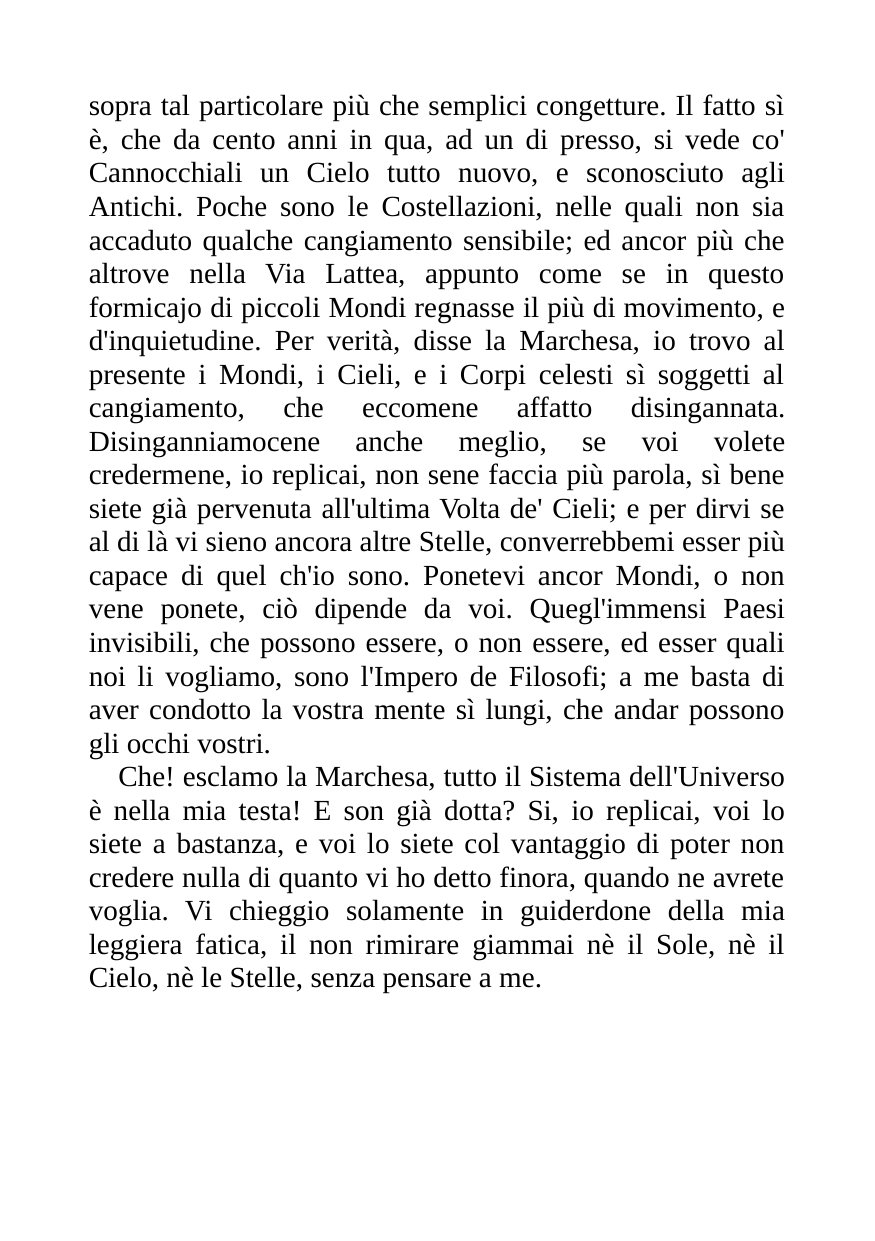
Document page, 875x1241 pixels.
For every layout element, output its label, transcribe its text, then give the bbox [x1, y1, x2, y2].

text Che! esclamo la Marchesa, tutto il Sistema dell'Universo è nella mia testa! E son già dotta? Si, io replicai, voi lo siete a bastanza, e voi lo siete col vantaggio di poter non credere nulla di quanto vi ho detto finora, quando ne avrete voglia. Vi chieggio solamente in guiderdone della mia leggiera fatica, il non rimirare giammai nè il Sole, nè il Cielo, nè le Stelle, senza pensare a me. [88, 759, 786, 994]
text sopra tal particolare più che semplici congetture. Il fatto sì è, che da cento anni in qua, ad un di presso, si vede co' Cannocchiali un Cielo tutto nuovo, e sconosciuto agli Antichi. Poche sono le Costellazioni, nelle quali non sia accaduto qualche cangiamento sensibile; ed ancor più che altrove nella Via Lattea, appunto come se in questo formicajo di piccoli Mondi regnasse il più di movimento, e d'inquietudine. Per verità, disse la Marchesa, io trovo al presente i Mondi, i Cieli, e i Corpi celesti sì soggetti al cangiamento, che eccomene affatto disingannata. Disinganniamocene anche meglio, se voi volete credermene, io replicai, non sene faccia più parola, sì bene siete già pervenuta all'ultima Volta de' Cieli; e per dirvi se al di là vi sieno ancora altre Stelle, converrebbemi esser più capace di quel ch'io sono. Ponetevi ancor Mondi, o non vene ponete, ciò dipende da voi. Quegl'immensi Paesi invisibili, che possono essere, o non essere, ed esser quali noi li vogliamo, sono l'Impero de Filosofi; a me basta di aver condotto la vostra mente sì lungi, che andar possono gli occhi vostri. [88, 88, 786, 759]
